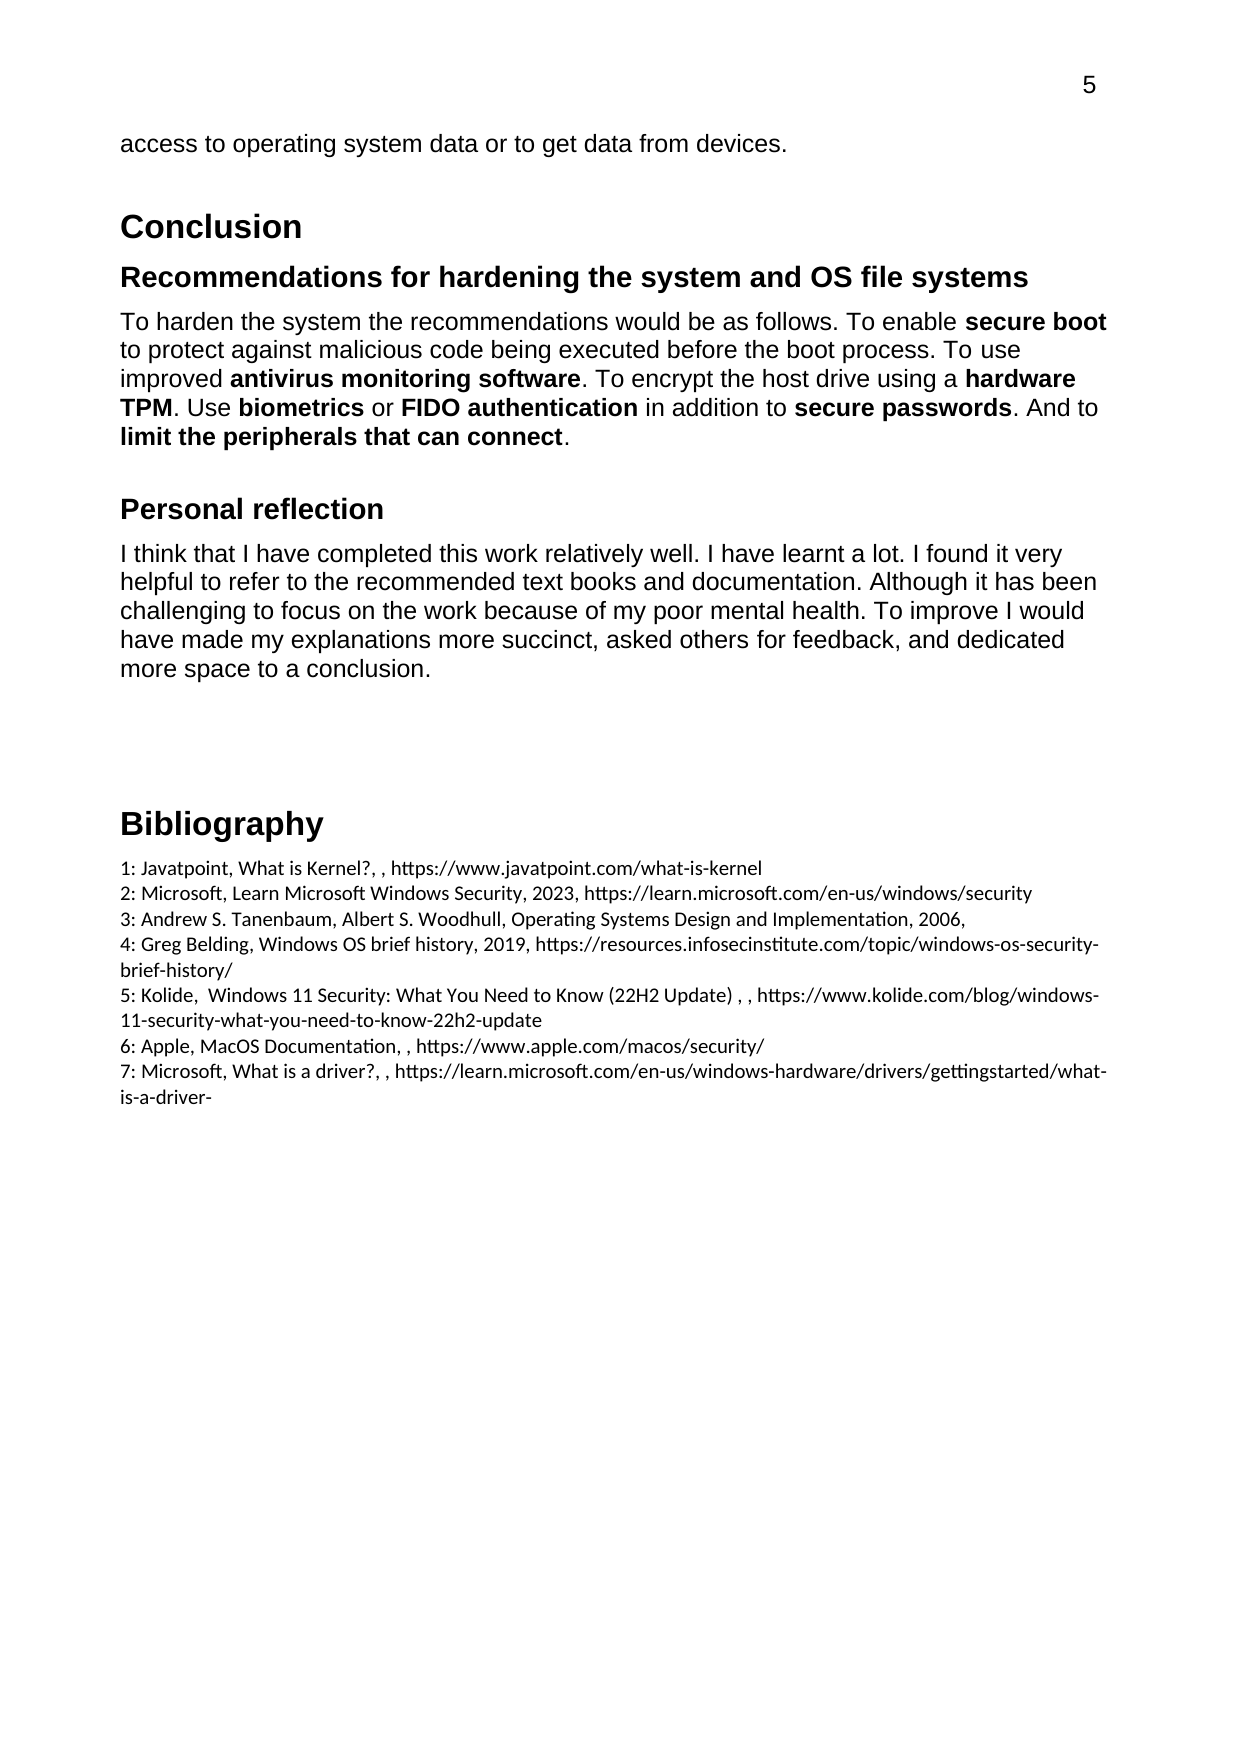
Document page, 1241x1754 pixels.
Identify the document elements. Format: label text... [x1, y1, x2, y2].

text 7: Microsoft, What is a driver?, , https://learn.microsoft.com/en-us/windows-hardware/drivers/gettingstarted/what-is-a-driver- [120, 1058, 1121, 1109]
text 1: Javatpoint, What is Kernel?, , https://www.javatpoint.com/what-is-kernel [120, 855, 1121, 881]
text 2: Microsoft, Learn Microsoft Windows Security, 2023, https://learn.microsoft.com/en-us/windows/security [120, 881, 1121, 906]
text 6: Apple, MacOS Documentation, , https://www.apple.com/macos/security/ [120, 1033, 1121, 1058]
text 3: Andrew S. Tanenbaum, Albert S. Woodhull, Operating Systems Design and Implementation, 2006, [120, 906, 1121, 931]
text I think that I have completed this work relatively well. I have learnt a lot. I found it very helpful to refer to the recommended text books and documentation. Although it has been challenging to focus on the work because of my poor mental health. To improve I would have made my explanations more succinct, asked others for feedback, and dedicated more space to a conclusion. [120, 538, 1121, 682]
subtitle Bibliography [120, 804, 1121, 843]
subtitle Conclusion [120, 207, 1121, 246]
text access to operating system data or to get data from devices. [120, 129, 1121, 157]
text 5: Kolide, Windows 11 Security: What You Need to Know (22H2 Update) , , https://www.kolide.com/blog/windows-11-security-what-you-need-to-know-22h2-update [120, 982, 1121, 1033]
text 4: Greg Belding, Windows OS brief history, 2019, https://resources.infosecinstitute.com/topic/windows-os-security-brief-history/ [120, 931, 1121, 982]
subtitle Recommendations for hardening the system and OS file systems [120, 260, 1121, 294]
subtitle Personal reflection [120, 492, 1121, 526]
text To harden the system the recommendations would be as follows. To enable secure boot to protect against malicious code being executed before the boot process. To use improved antivirus monitoring software. To encrypt the host drive using a hardware TPM. Use biometrics or FIDO authentication in addition to secure passwords. And to limit the peripherals that can connect. [120, 306, 1121, 450]
